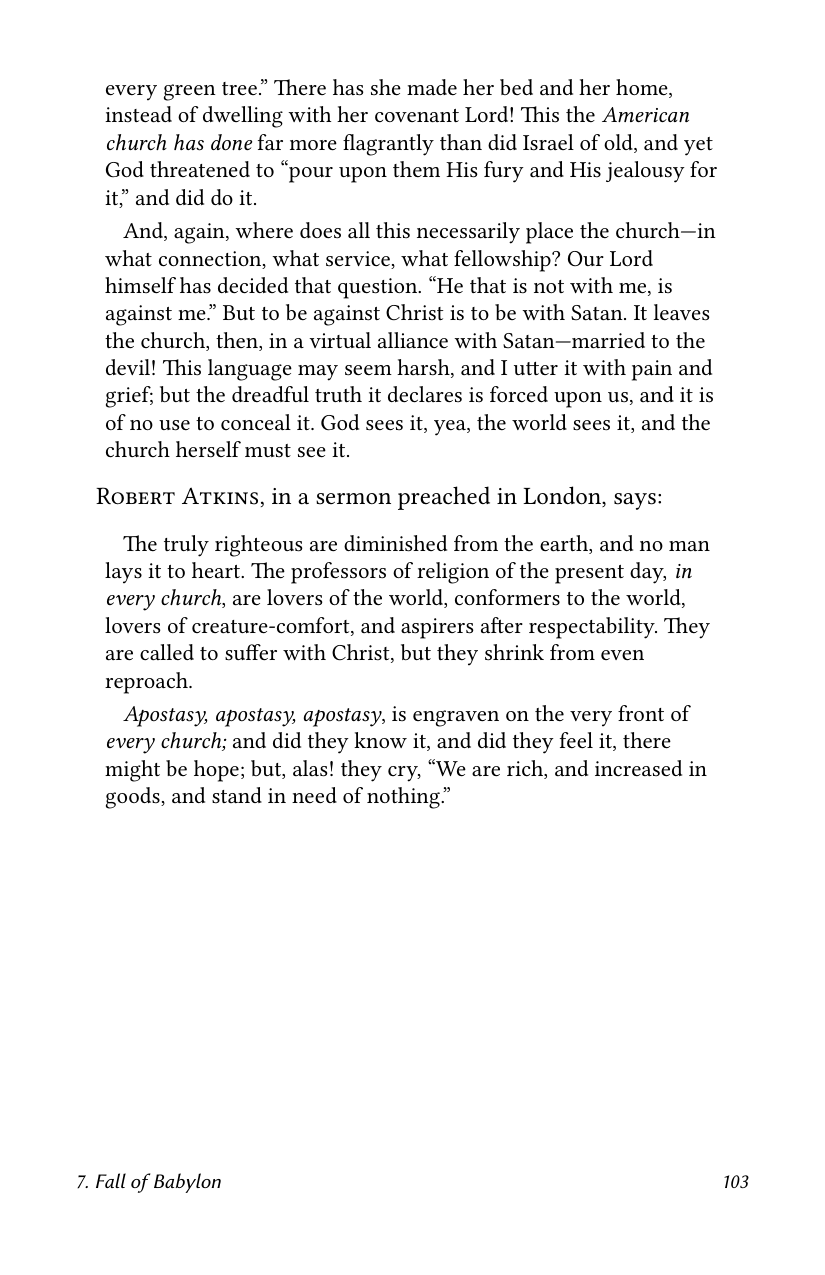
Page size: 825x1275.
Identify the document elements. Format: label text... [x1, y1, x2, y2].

text Apostasy, apostasy, apostasy, is engraven on the very front of every church; and did they know it, and did they feel it, there might be hope; but, alas! they cry, “We are rich, and increased in goods, and stand in need of nothing.” [105, 701, 720, 809]
text And, again, where does all this necessarily place the church—in what connection, what service, what fellowship? Our Lord himself has decided that question. “He that is not with me, is against me.” But to be against Christ is to be with Satan. It leaves the church, then, in a virtual alliance with Satan—married to the devil! This language may seem harsh, and I utter it with pain and grief; but the dreadful truth it declares is forced upon us, and it is of no use to conceal it. God sees it, yea, the world sees it, and the church herself must see it. [105, 218, 720, 463]
text Robert Atkins, in a sermon preached in London, says: [75, 483, 750, 511]
text The truly righteous are diminished from the earth, and no man lays it to heart. The professors of religion of the present day, in every church, are lovers of the world, conformers to the world, lovers of creature-comfort, and aspirers after respectability. They are called to suffer with Christ, but they shrink from even reproach. [105, 531, 720, 694]
text every green tree.” There has she made her bed and her home, instead of dwelling with her covenant Lord! This the American church has done far more flagrantly than did Israel of old, and yet God threatened to “pour upon them His fury and His jealousy for it,” and did do it. [105, 75, 720, 211]
